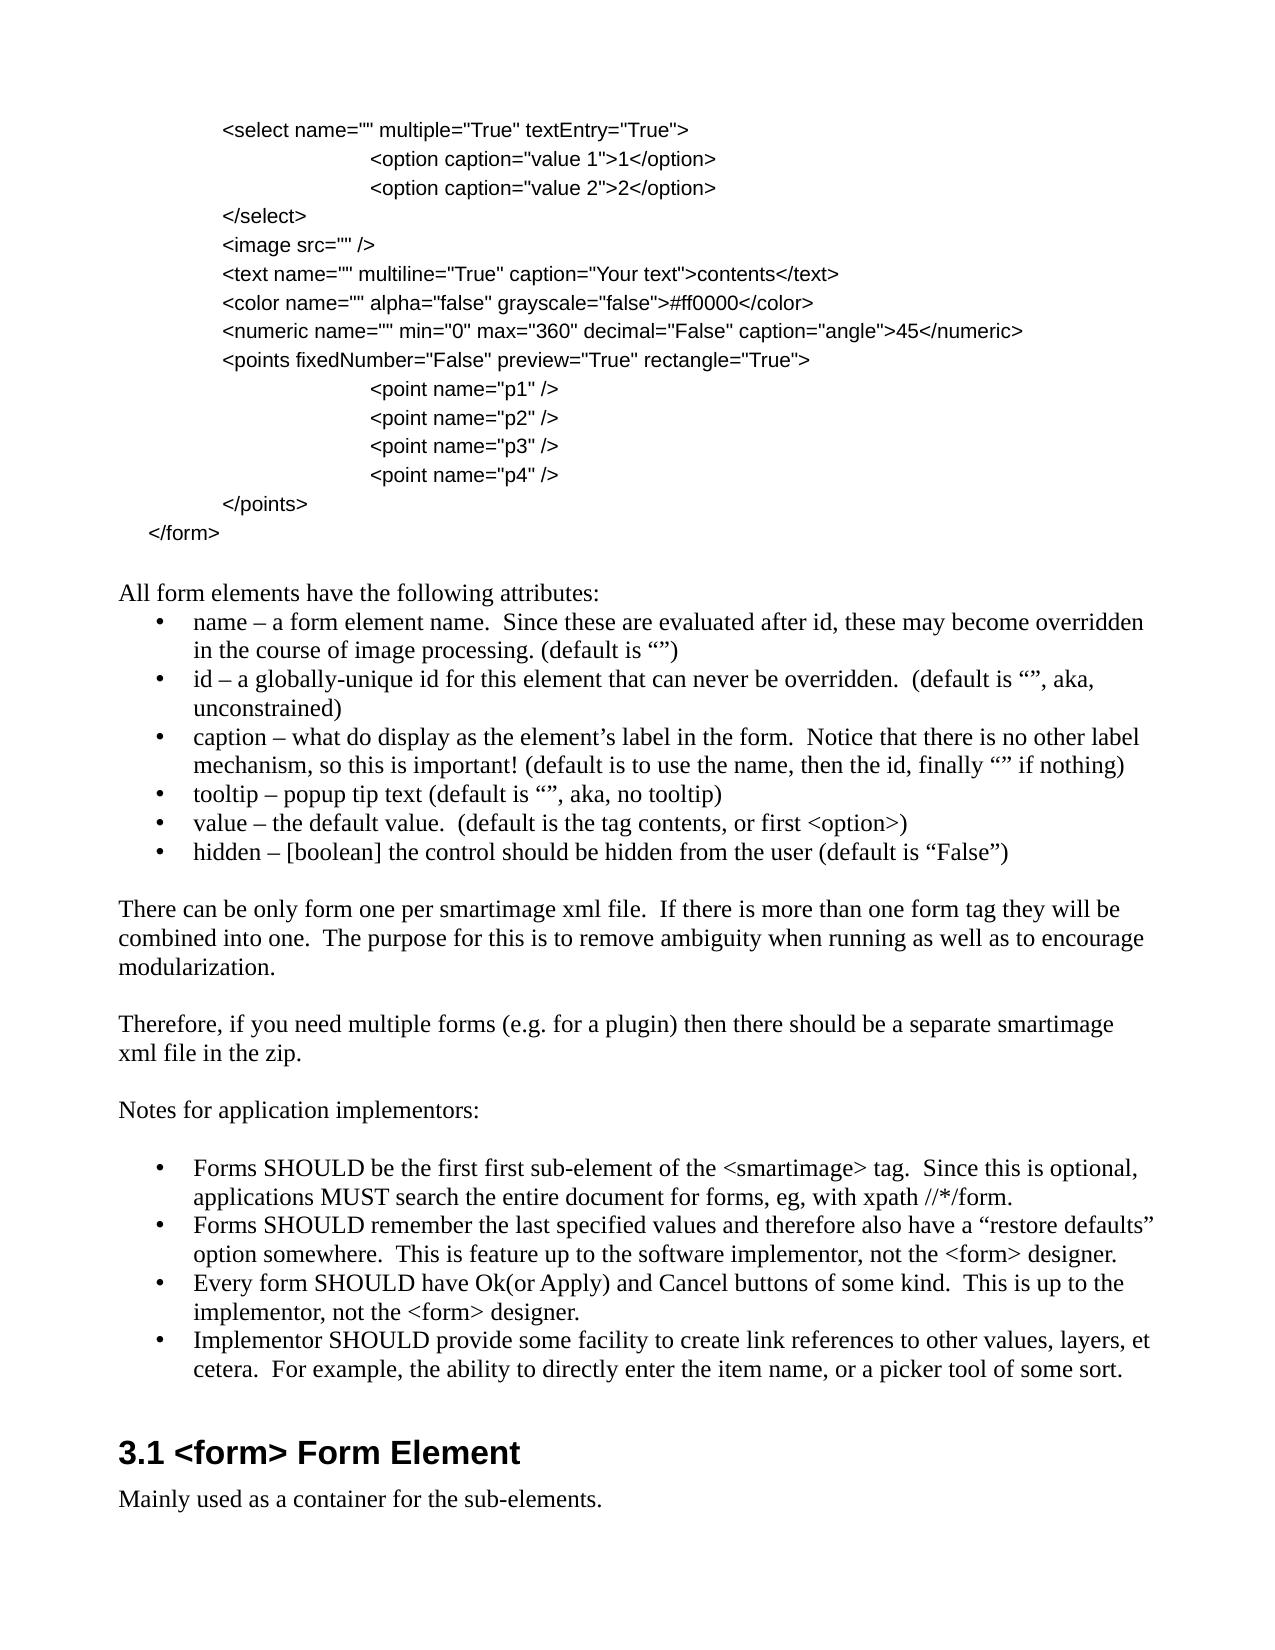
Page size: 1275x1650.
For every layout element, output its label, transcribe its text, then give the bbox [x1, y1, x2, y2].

text <numeric name="" min="0" max="360" decimal="False" caption="angle">45</numeric> [148, 319, 1157, 343]
text <text name="" multiline="True" caption="Your text">contents</text> [148, 262, 1157, 286]
list Forms SHOULD be the first first sub-element of the <smartimage> tag. Since this is optional, applications MUST search the entire document for forms, eg, with xpath //*/form. [156, 1153, 1157, 1211]
list Every form SHOULD have Ok(or Apply) and Cancel buttons of some kind. This is up to the implementor, not the <form> designer. [156, 1268, 1157, 1326]
list Forms SHOULD remember the last specified values and therefore also have a “restore defaults” option somewhere. This is feature up to the software implementor, not the <form> designer. [156, 1211, 1157, 1268]
list value – the default value. (default is the tag contents, or first <option>) [156, 808, 1157, 837]
text Notes for application implementors: [118, 1096, 1157, 1124]
text <points fixedNumber="False" preview="True" rectangle="True"> [148, 348, 1157, 372]
list caption – what do display as the element’s label in the form. Notice that there is no other label mechanism, so this is important! (default is to use the name, then the id, finally “” if nothing) [156, 722, 1157, 779]
text <option caption="value 1">1</option> [148, 147, 1157, 171]
text <select name="" multiple="True" textEntry="True"> [148, 118, 1157, 142]
text <color name="" alpha="false" grayscale="false">#ff0000</color> [148, 291, 1157, 314]
text All form elements have the following attributes: [118, 578, 1157, 607]
list Implementor SHOULD provide some facility to create link references to other values, layers, et cetera. For example, the ability to directly enter the item name, or a picker tool of some sort. [156, 1326, 1157, 1383]
text There can be only form one per smartimage xml file. If there is more than one form tag they will be combined into one. The purpose for this is to remove ambiguity when running as well as to encourage modularization. [118, 894, 1157, 981]
list name – a form element name. Since these are evaluated after id, these may become overridden in the course of image processing. (default is “”) [156, 607, 1157, 664]
text <point name="p3" /> [148, 434, 1157, 458]
text <point name="p2" /> [148, 406, 1157, 429]
text <point name="p1" /> [148, 377, 1157, 401]
text <image src="" /> [148, 233, 1157, 257]
text <option caption="value 2">2</option> [148, 176, 1157, 199]
text Mainly used as a container for the sub-elements. [118, 1484, 1157, 1513]
text </select> [148, 204, 1157, 228]
list hidden – [boolean] the control should be hidden from the user (default is “False”) [156, 837, 1157, 866]
list id – a globally-unique id for this element that can never be overridden. (default is “”, aka, unconstrained) [156, 664, 1157, 722]
text Therefore, if you need multiple forms (e.g. for a plugin) then there should be a separate smartimage xml file in the zip. [118, 1009, 1157, 1067]
text <point name="p4" /> [148, 463, 1157, 487]
subtitle 3.1 <form> Form Element [118, 1433, 1157, 1471]
text </form> [148, 521, 1157, 544]
text </points> [148, 492, 1157, 516]
list tooltip – popup tip text (default is “”, aka, no tooltip) [156, 779, 1157, 808]
